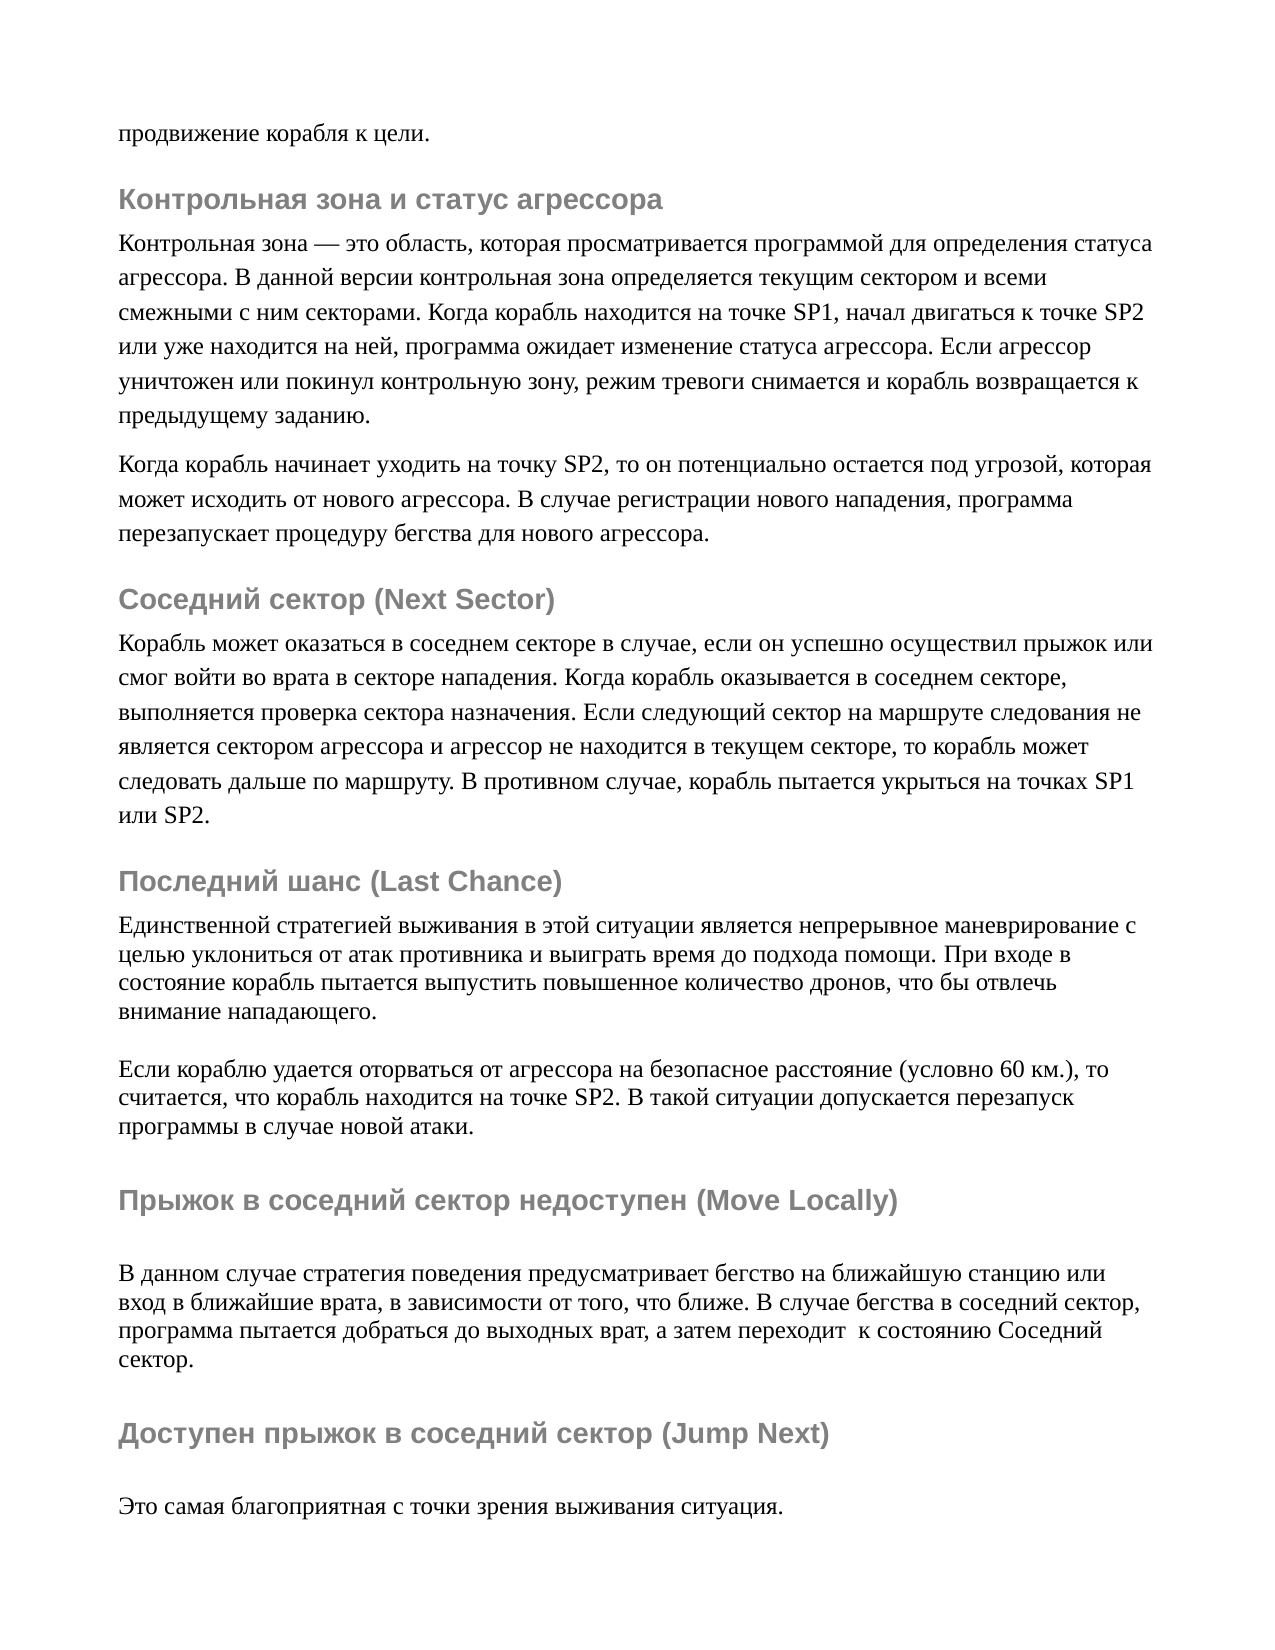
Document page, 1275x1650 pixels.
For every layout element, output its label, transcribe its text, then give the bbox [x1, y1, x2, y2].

subtitle Контрольная зона и статус агрессора [118, 182, 1157, 215]
text Если кораблю удается оторваться от агрессора на безопасное расстояние (условно 60 км.), то считается, что корабль находится на точке SP2. В такой ситуации допускается перезапуск программы в случае новой атаки. [118, 1054, 1157, 1140]
text Контрольная зона — это область, которая просматривается программой для определения статуса агрессора. В данной версии контрольная зона определяется текущим сектором и всеми смежными с ним секторами. Когда корабль находится на точке SP1, начал двигаться к точке SP2 или уже находится на ней, программа ожидает изменение статуса агрессора. Если агрессор уничтожен или покинул контрольную зону, режим тревоги снимается и корабль возвращается к предыдущему заданию. [118, 228, 1157, 429]
subtitle Последний шанс (Last Chance) [118, 864, 1157, 897]
text Единственной стратегией выживания в этой ситуации является непрерывное маневрирование с целью уклониться от атак противника и выиграть время до подхода помощи. При входе в состояние корабль пытается выпустить повышенное количество дронов, что бы отвлечь внимание нападающего. [118, 910, 1157, 1025]
text Это самая благоприятная с точки зрения выживания ситуация. [118, 1491, 1157, 1520]
text В данном случае стратегия поведения предусматривает бегство на ближайшую станцию или вход в ближайшие врата, в зависимости от того, что ближе. В случае бегства в соседний сектор, программа пытается добраться до выходных врат, а затем переходит к состоянию Соседний сектор. [118, 1258, 1157, 1373]
text Когда корабль начинает уходить на точку SP2, то он потенциально остается под угрозой, которая может исходить от нового агрессора. В случае регистрации нового нападения, программа перезапускает процедуру бегства для нового агрессора. [118, 449, 1157, 547]
subtitle Прыжок в соседний сектор недоступен (Move Locally) [118, 1183, 1157, 1217]
text Корабль может оказаться в соседнем секторе в случае, если он успешно осуществил прыжок или смог войти во врата в секторе нападения. Когда корабль оказывается в соседнем секторе, выполняется проверка сектора назначения. Если следующий сектор на маршруте следования не является сектором агрессора и агрессор не находится в текущем секторе, то корабль может следовать дальше по маршруту. В противном случае, корабль пытается укрыться на точках SP1 или SP2. [118, 628, 1157, 829]
subtitle Соседний сектор (Next Sector) [118, 582, 1157, 615]
subtitle Доступен прыжок в соседний сектор (Jump Next) [118, 1416, 1157, 1450]
text продвижение корабля к цели. [118, 118, 1157, 147]
